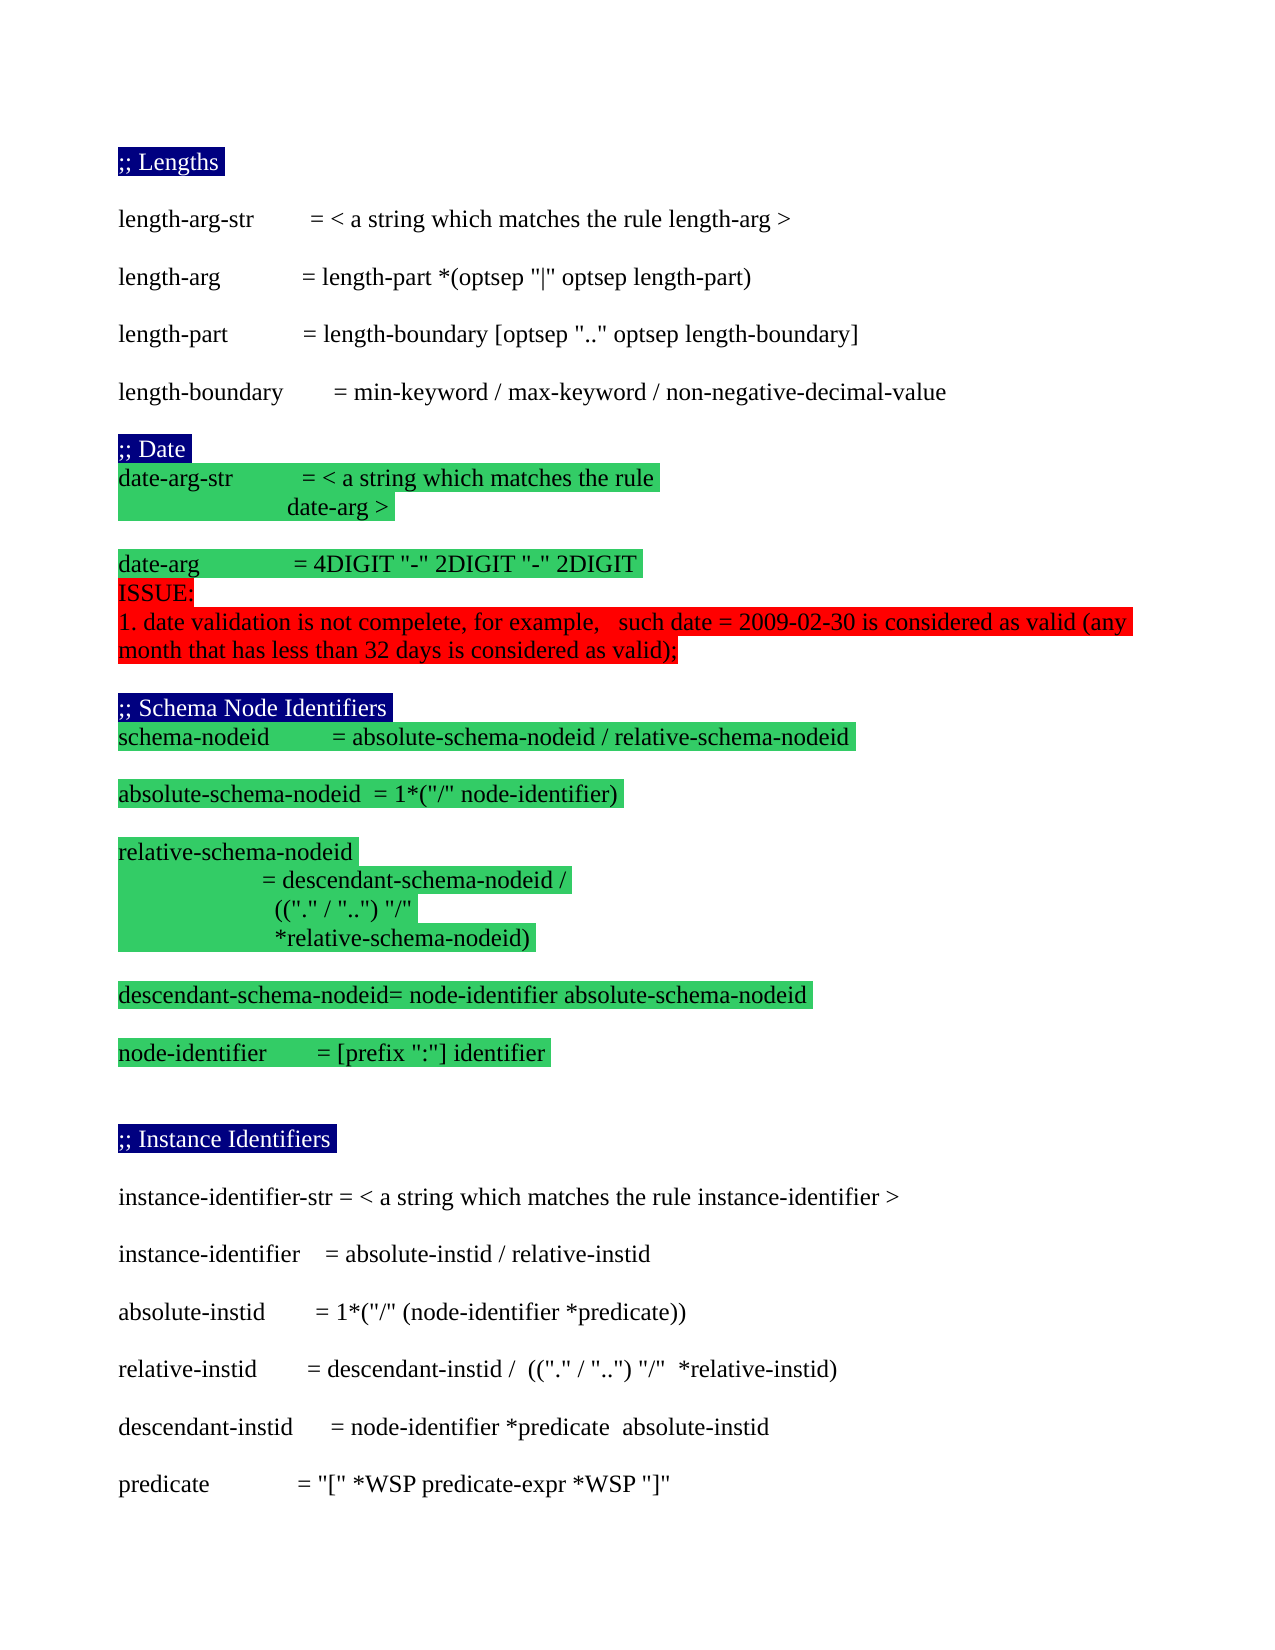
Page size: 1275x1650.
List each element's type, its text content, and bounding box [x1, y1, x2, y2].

text date-arg = 4DIGIT "-" 2DIGIT "-" 2DIGIT [118, 549, 1157, 578]
text date-arg > [118, 492, 1157, 521]
text node-identifier = [prefix ":"] identifier [118, 1038, 1157, 1067]
text descendant-instid = node-identifier *predicate absolute-instid [118, 1412, 1157, 1441]
text length-boundary = min-keyword / max-keyword / non-negative-decimal-value [118, 377, 1157, 406]
text length-part = length-boundary [optsep ".." optsep length-boundary] [118, 319, 1157, 348]
text 1. date validation is not compelete, for example, such date = 2009-02-30 is considered as valid (any month that has less than 32 days is considered as valid); [118, 607, 1157, 664]
text = descendant-schema-nodeid / [118, 866, 1157, 894]
text length-arg = length-part *(optsep "|" optsep length-part) [118, 262, 1157, 291]
text ;; Schema Node Identifiers [118, 693, 1157, 722]
text instance-identifier = absolute-instid / relative-instid [118, 1239, 1157, 1268]
text (("." / "..") "/" [118, 894, 1157, 923]
text instance-identifier-str = < a string which matches the rule instance-identifier > [118, 1182, 1157, 1211]
text predicate = "[" *WSP predicate-expr *WSP "]" [118, 1469, 1157, 1498]
text ;; Date [118, 434, 1157, 463]
text ;; Instance Identifiers [118, 1124, 1157, 1153]
text relative-schema-nodeid [118, 837, 1157, 866]
text relative-instid = descendant-instid / (("." / "..") "/" *relative-instid) [118, 1354, 1157, 1383]
text length-arg-str = < a string which matches the rule length-arg > [118, 204, 1157, 233]
text ISSUE: [118, 578, 1157, 607]
text descendant-schema-nodeid= node-identifier absolute-schema-nodeid [118, 981, 1157, 1009]
text date-arg-str = < a string which matches the rule [118, 463, 1157, 492]
text schema-nodeid = absolute-schema-nodeid / relative-schema-nodeid [118, 722, 1157, 751]
text absolute-schema-nodeid = 1*("/" node-identifier) [118, 779, 1157, 808]
text ;; Lengths [118, 147, 1157, 176]
text absolute-instid = 1*("/" (node-identifier *predicate)) [118, 1297, 1157, 1326]
text *relative-schema-nodeid) [118, 923, 1157, 952]
